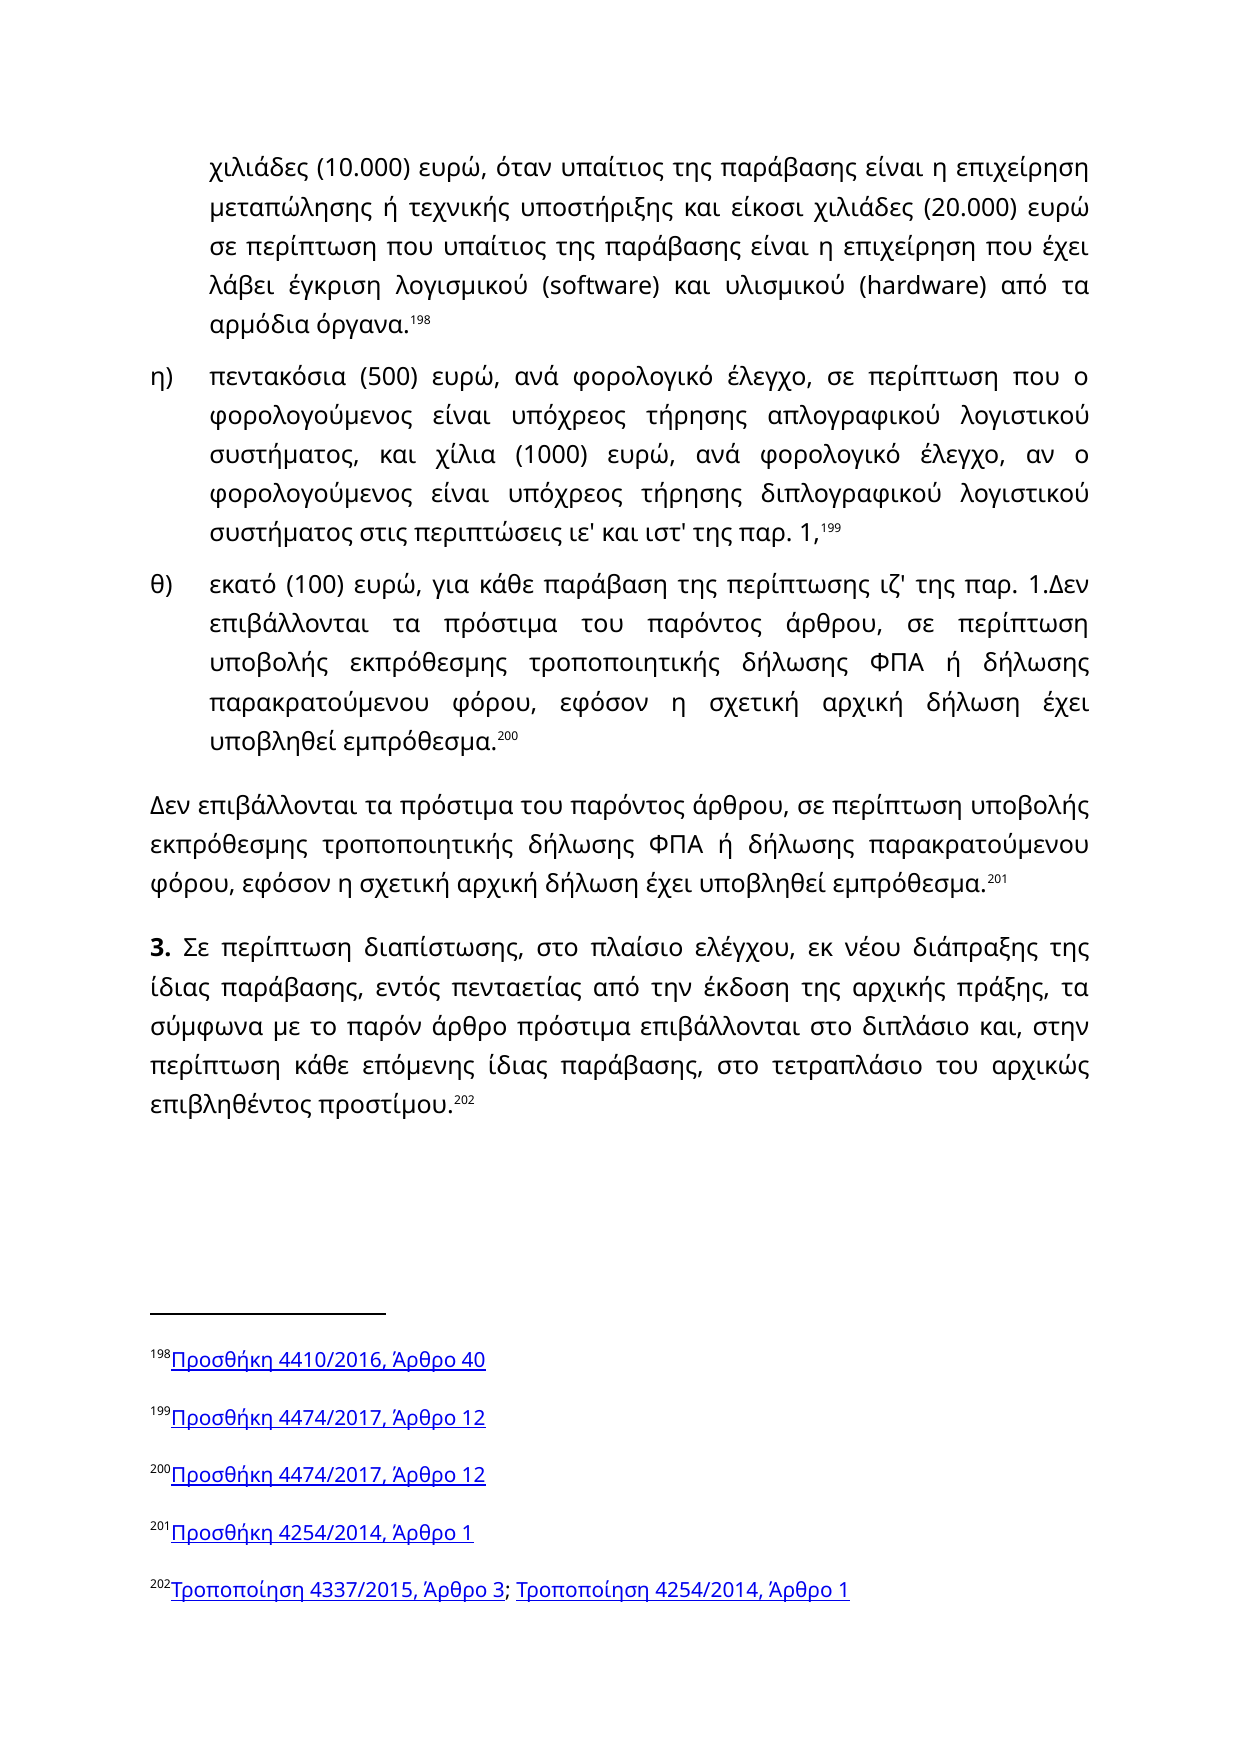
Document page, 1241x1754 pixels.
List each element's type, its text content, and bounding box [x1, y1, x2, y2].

text Προσθήκη 4474/2017, Άρθρο 12 [150, 1460, 1090, 1489]
text Τροποποίηση 4337/2015, Άρθρο 3; Τροποποίηση 4254/2014, Άρθρο 1 [150, 1576, 1090, 1604]
list θ) εκατό (100) ευρώ, για κάθε παράβαση της περίπτωσης ιζ' της παρ. 1.Δεν επιβάλλονται τα πρόστιμα του παρόντος άρθρου, σε περίπτωση υποβολής εκπρόθεσμης τροποποιητικής δήλωσης ΦΠΑ ή δήλωσης παρακρατούμενου φόρου, εφόσον η σχετική αρχική δήλωση έχει υποβληθεί εμπρόθεσμα. [150, 567, 1090, 757]
text Προσθήκη 4254/2014, Άρθρο 1 [150, 1518, 1090, 1546]
text Προσθήκη 4474/2017, Άρθρο 12 [150, 1403, 1090, 1431]
list η) πεντακόσια (500) ευρώ, ανά φορολογικό έλεγχο, σε περίπτωση που ο φορολογούμενος είναι υπόχρεος τήρησης απλογραφικού λογιστικού συστήματος, και χίλια (1000) ευρώ, ανά φορολογικό έλεγχο, αν ο φορολογούμενος είναι υπόχρεος τήρησης διπλογραφικού λογιστικού συστήματος στις περιπτώσεις ιε' και ιστ' της παρ. 1, [150, 358, 1090, 549]
text Δεν επιβάλλονται τα πρόστιμα του παρόντος άρθρου, σε περίπτωση υποβολής εκπρόθεσμης τροποποιητικής δήλωσης ΦΠΑ ή δήλωσης παρακρατούμενου φόρου, εφόσον η σχετική αρχική δήλωση έχει υποβληθεί εμπρόθεσμα. [150, 787, 1090, 900]
list χιλιάδες (10.000) ευρώ, όταν υπαίτιος της παράβασης είναι η επιχείρηση μεταπώλησης ή τεχνικής υποστήριξης και είκοσι χιλιάδες (20.000) ευρώ σε περίπτωση που υπαίτιος της παράβασης είναι η επιχείρηση που έχει λάβει έγκριση λογισμικού (software) και υλισμικού (hardware) από τα αρμόδια όργανα. [150, 150, 1090, 341]
text 3. Σε περίπτωση διαπίστωσης, στο πλαίσιο ελέγχου, εκ νέου διάπραξης της ίδιας παράβασης, εντός πενταετίας από την έκδοση της αρχικής πράξης, τα σύμφωνα με το παρόν άρθρο πρόστιμα επιβάλλονται στο διπλάσιο και, στην περίπτωση κάθε επόμενης ίδιας παράβασης, στο τετραπλάσιο του αρχικώς επιβληθέντος προστίμου. [150, 930, 1090, 1121]
text Προσθήκη 4410/2016, Άρθρο 40 [150, 1345, 1090, 1373]
